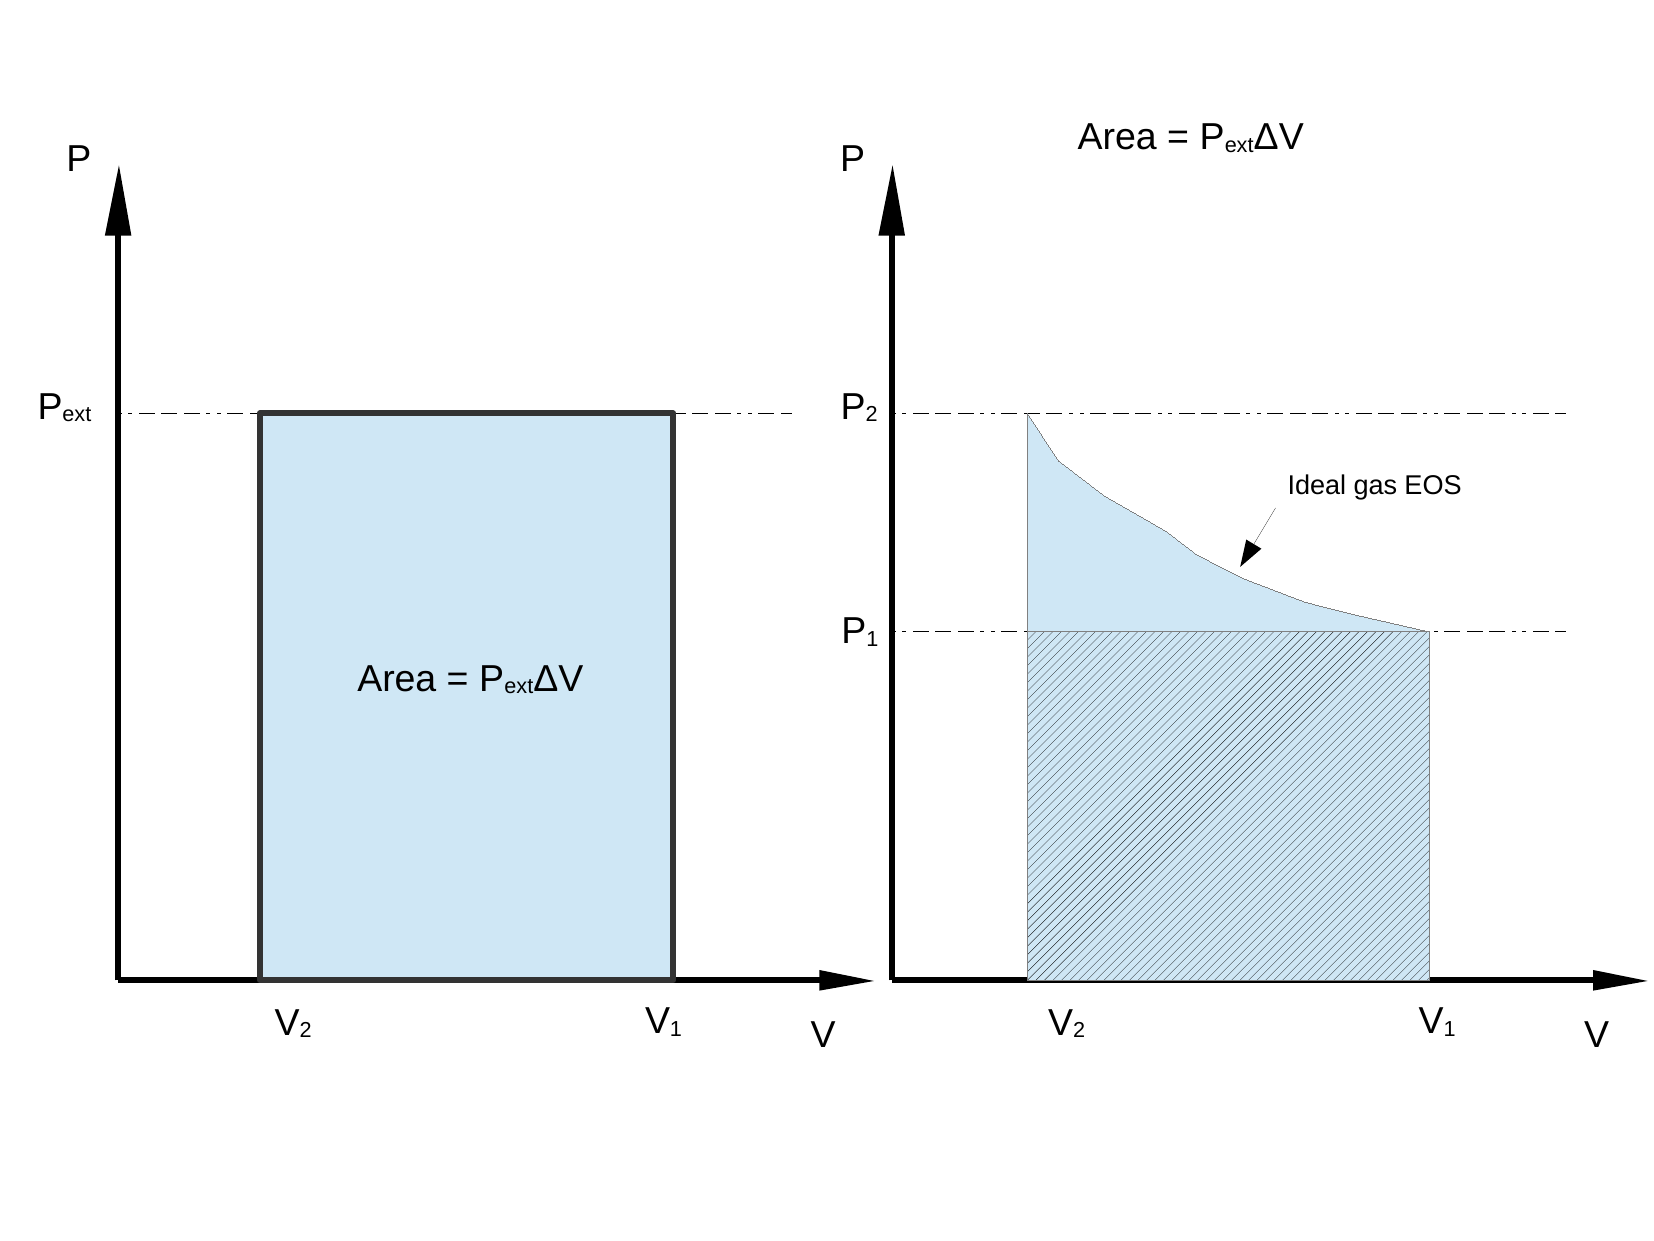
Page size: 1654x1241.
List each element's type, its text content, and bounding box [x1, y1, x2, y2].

text_box Pext [22, 377, 107, 448]
text_box V2 [259, 993, 327, 1063]
text_box Area = PextΔV [1062, 108, 1319, 178]
text_box P [825, 129, 880, 187]
text_box V [795, 1006, 851, 1063]
text_box V [1569, 1006, 1625, 1063]
text_box [1027, 413, 1430, 981]
text_box V2 [1033, 993, 1101, 1063]
text_box Area = PextΔV [342, 649, 599, 719]
text_box P1 [826, 602, 894, 672]
text_box V1 [1403, 992, 1471, 1062]
text_box V1 [630, 992, 697, 1062]
text_box P2 [825, 377, 893, 448]
text_box Ideal gas EOS [1272, 462, 1477, 508]
text_box [259, 413, 674, 981]
text_box P [51, 129, 107, 187]
